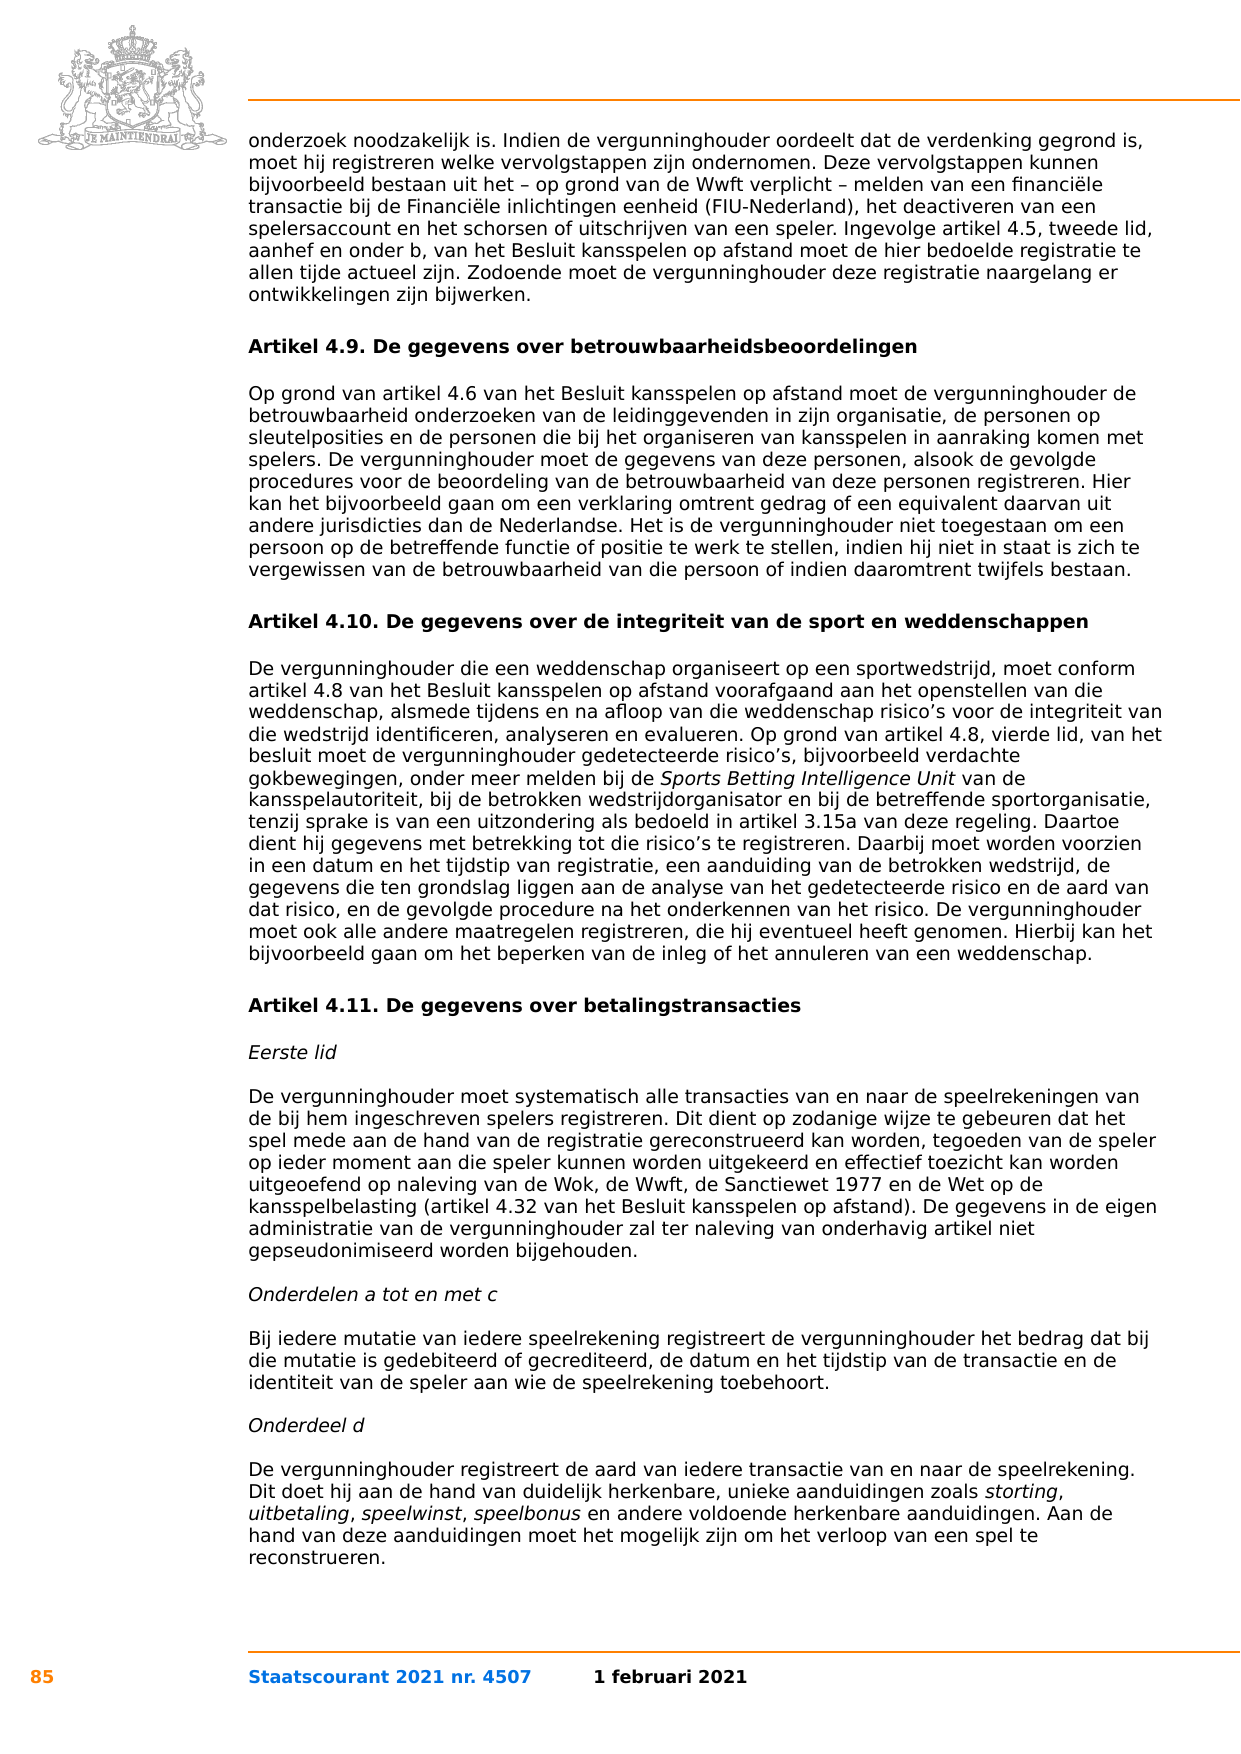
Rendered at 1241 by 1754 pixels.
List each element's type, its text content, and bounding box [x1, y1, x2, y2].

picture [38, 25, 227, 150]
subtitle Artikel 4.11. De gegevens over betalingstransacties [248, 995, 1163, 1017]
subtitle Eerste lid [248, 1042, 1163, 1064]
subtitle Onderdelen a tot en met c [248, 1284, 1163, 1306]
subtitle Artikel 4.10. De gegevens over de integriteit van de sport en weddenschappen [248, 611, 1163, 632]
text De vergunninghouder moet systematisch alle transacties van en naar de speelrekeningen van de bij hem ingeschreven spelers registreren. Dit dient op zodanige wijze te gebeuren dat het spel mede aan de hand van de registratie gereconstrueerd kan worden, tegoeden van de speler op ieder moment aan die speler kunnen worden uitgekeerd en effectief toezicht kan worden uitgeoefend op naleving van de Wok, de Wwft, de Sanctiewet 1977 en de Wet op de kansspelbelasting (artikel 4.32 van het Besluit kansspelen op afstand). De gegevens in de eigen administratie van de vergunninghouder zal ter naleving van onderhavig artikel niet gepseudonimiseerd worden bijgehouden. [248, 1086, 1163, 1262]
text Op grond van artikel 4.6 van het Besluit kansspelen op afstand moet de vergunninghouder de betrouwbaarheid onderzoeken van de leidinggevenden in zijn organisatie, de personen op sleutelposities en de personen die bij het organiseren van kansspelen in aanraking komen met spelers. De vergunninghouder moet de gegevens van deze personen, alsook de gevolgde procedures voor de beoordeling van de betrouwbaarheid van deze personen registreren. Hier kan het bijvoorbeeld gaan om een verklaring omtrent gedrag of een equivalent daarvan uit andere jurisdicties dan de Nederlandse. Het is de vergunninghouder niet toegestaan om een persoon op de betreffende functie of positie te werk te stellen, indien hij niet in staat is zich te vergewissen van de betrouwbaarheid van die persoon of indien daaromtrent twijfels bestaan. [248, 383, 1163, 581]
subtitle Artikel 4.9. De gegevens over betrouwbaarheidsbeoordelingen [248, 336, 1163, 358]
text De vergunninghouder die een weddenschap organiseert op een sportwedstrijd, moet conform artikel 4.8 van het Besluit kansspelen op afstand voorafgaand aan het openstellen van die weddenschap, alsmede tijdens en na afloop van die weddenschap risico’s voor de integriteit van die wedstrijd identificeren, analyseren en evalueren. Op grond van artikel 4.8, vierde lid, van het besluit moet de vergunninghouder gedetecteerde risico’s, bijvoorbeeld verdachte gokbewegingen, onder meer melden bij de Sports Betting Intelligence Unit van de kansspelautoriteit, bij de betrokken wedstrijdorganisator en bij de betreffende sportorganisatie, tenzij sprake is van een uitzondering als bedoeld in artikel 3.15a van deze regeling. Daartoe dient hij gegevens met betrekking tot die risico’s te registreren. Daarbij moet worden voorzien in een datum en het tijdstip van registratie, een aanduiding van de betrokken wedstrijd, de gegevens die ten grondslag liggen aan de analyse van het gedetecteerde risico en de aard van dat risico, en de gevolgde procedure na het onderkennen van het risico. De vergunninghouder moet ook alle andere maatregelen registreren, die hij eventueel heeft genomen. Hierbij kan het bijvoorbeeld gaan om het beperken van de inleg of het annuleren van een weddenschap. [248, 657, 1163, 965]
subtitle Onderdeel d [248, 1415, 1163, 1437]
text onderzoek noodzakelijk is. Indien de vergunninghouder oordeelt dat de verdenking gegrond is, moet hij registreren welke vervolgstappen zijn ondernomen. Deze vervolgstappen kunnen bijvoorbeeld bestaan uit het – op grond van de Wwft verplicht – melden van een financiële transactie bij de Financiële inlichtingen eenheid (FIU-Nederland), het deactiveren van een spelersaccount en het schorsen of uitschrijven van een speler. Ingevolge artikel 4.5, tweede lid, aanhef en onder b, van het Besluit kansspelen op afstand moet de hier bedoelde registratie te allen tijde actueel zijn. Zodoende moet de vergunninghouder deze registratie naargelang er ontwikkelingen zijn bijwerken. [248, 130, 1163, 306]
text Bij iedere mutatie van iedere speelrekening registreert de vergunninghouder het bedrag dat bij die mutatie is gedebiteerd of gecrediteerd, de datum en het tijdstip van de transactie en de identiteit van de speler aan wie de speelrekening toebehoort. [248, 1328, 1163, 1393]
text De vergunninghouder registreert de aard van iedere transactie van en naar de speelrekening. Dit doet hij aan de hand van duidelijk herkenbare, unieke aanduidingen zoals storting, uitbetaling, speelwinst, speelbonus en andere voldoende herkenbare aanduidingen. Aan de hand van deze aanduidingen moet het mogelijk zijn om het verloop van een spel te reconstrueren. [248, 1459, 1163, 1569]
